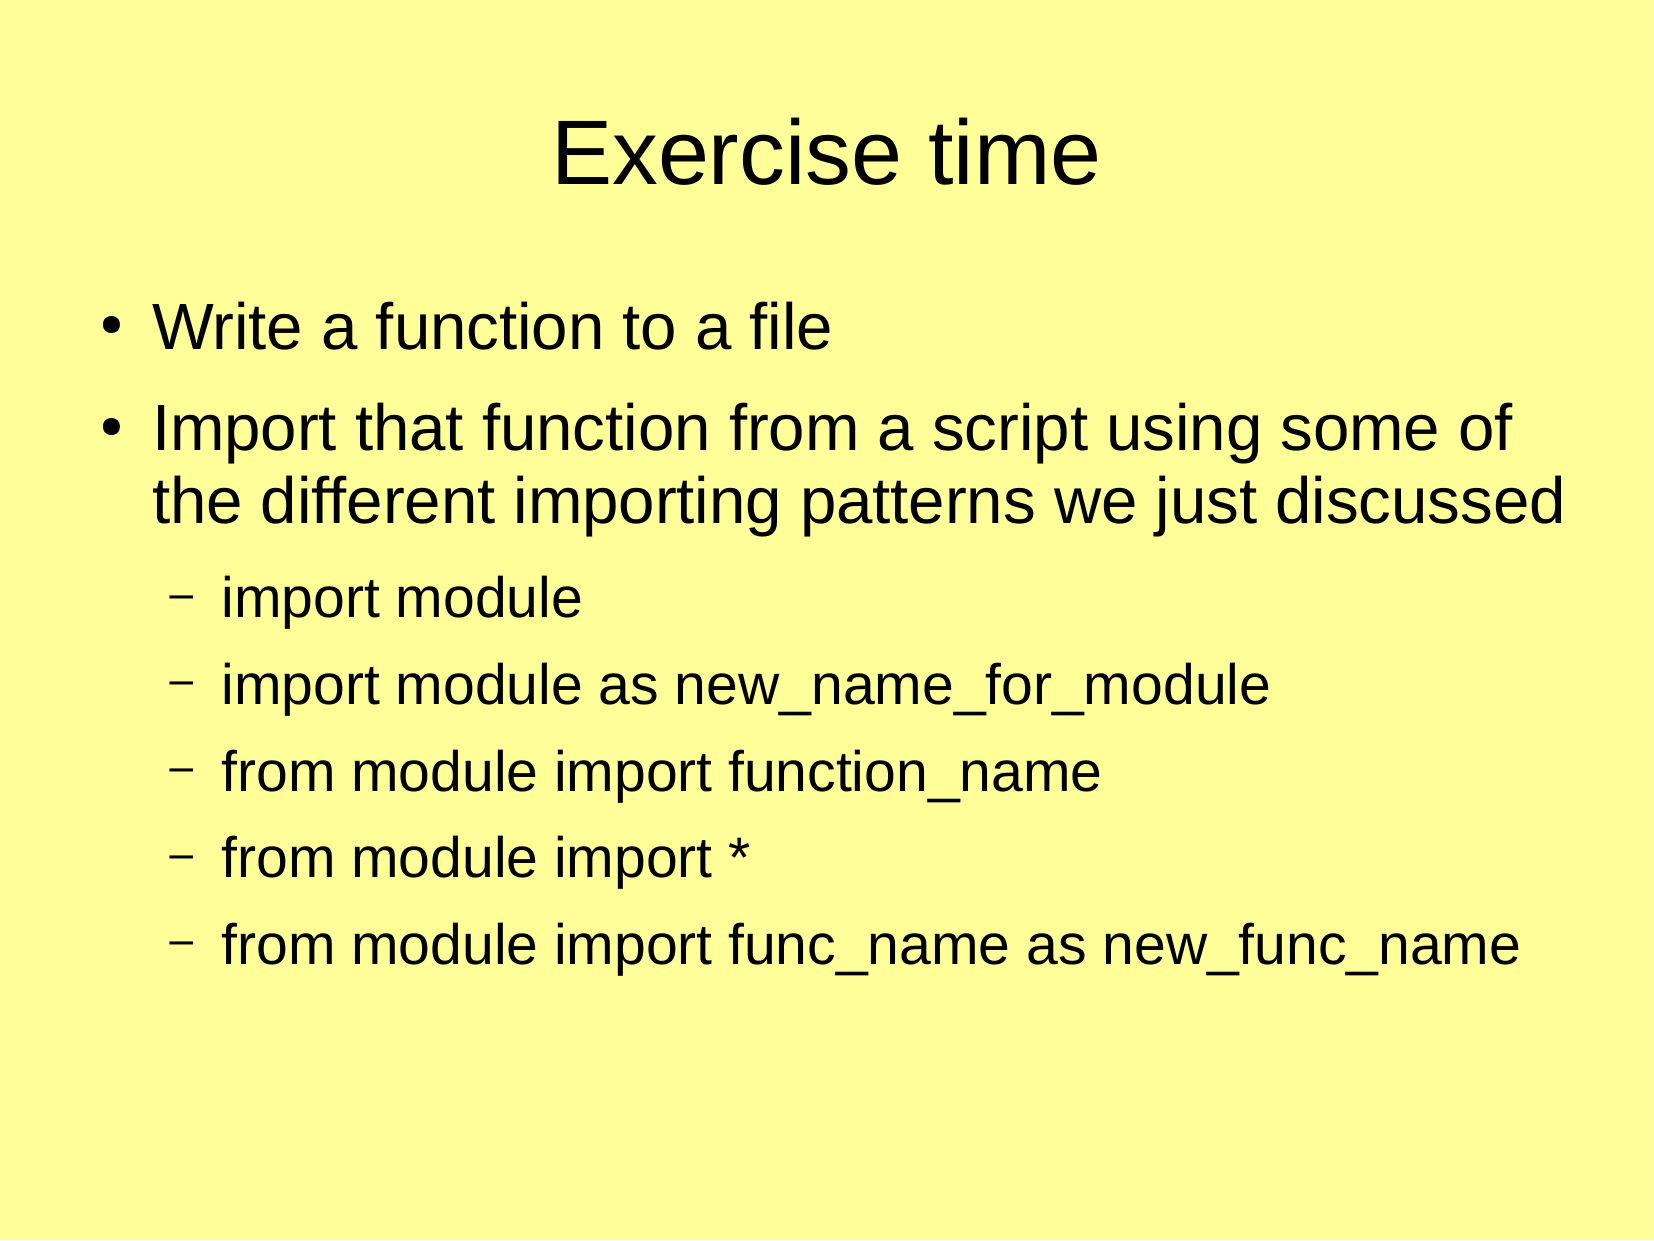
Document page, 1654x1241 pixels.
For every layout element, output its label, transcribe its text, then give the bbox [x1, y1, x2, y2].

title Exercise time [82, 49, 1571, 257]
list Write a function to a file Import that function from a script using some of the different importing patterns we just discussed import module import module as new_name_for_module from module import function_name from module import * from module import func_name as new_func_name [82, 290, 1571, 1010]
